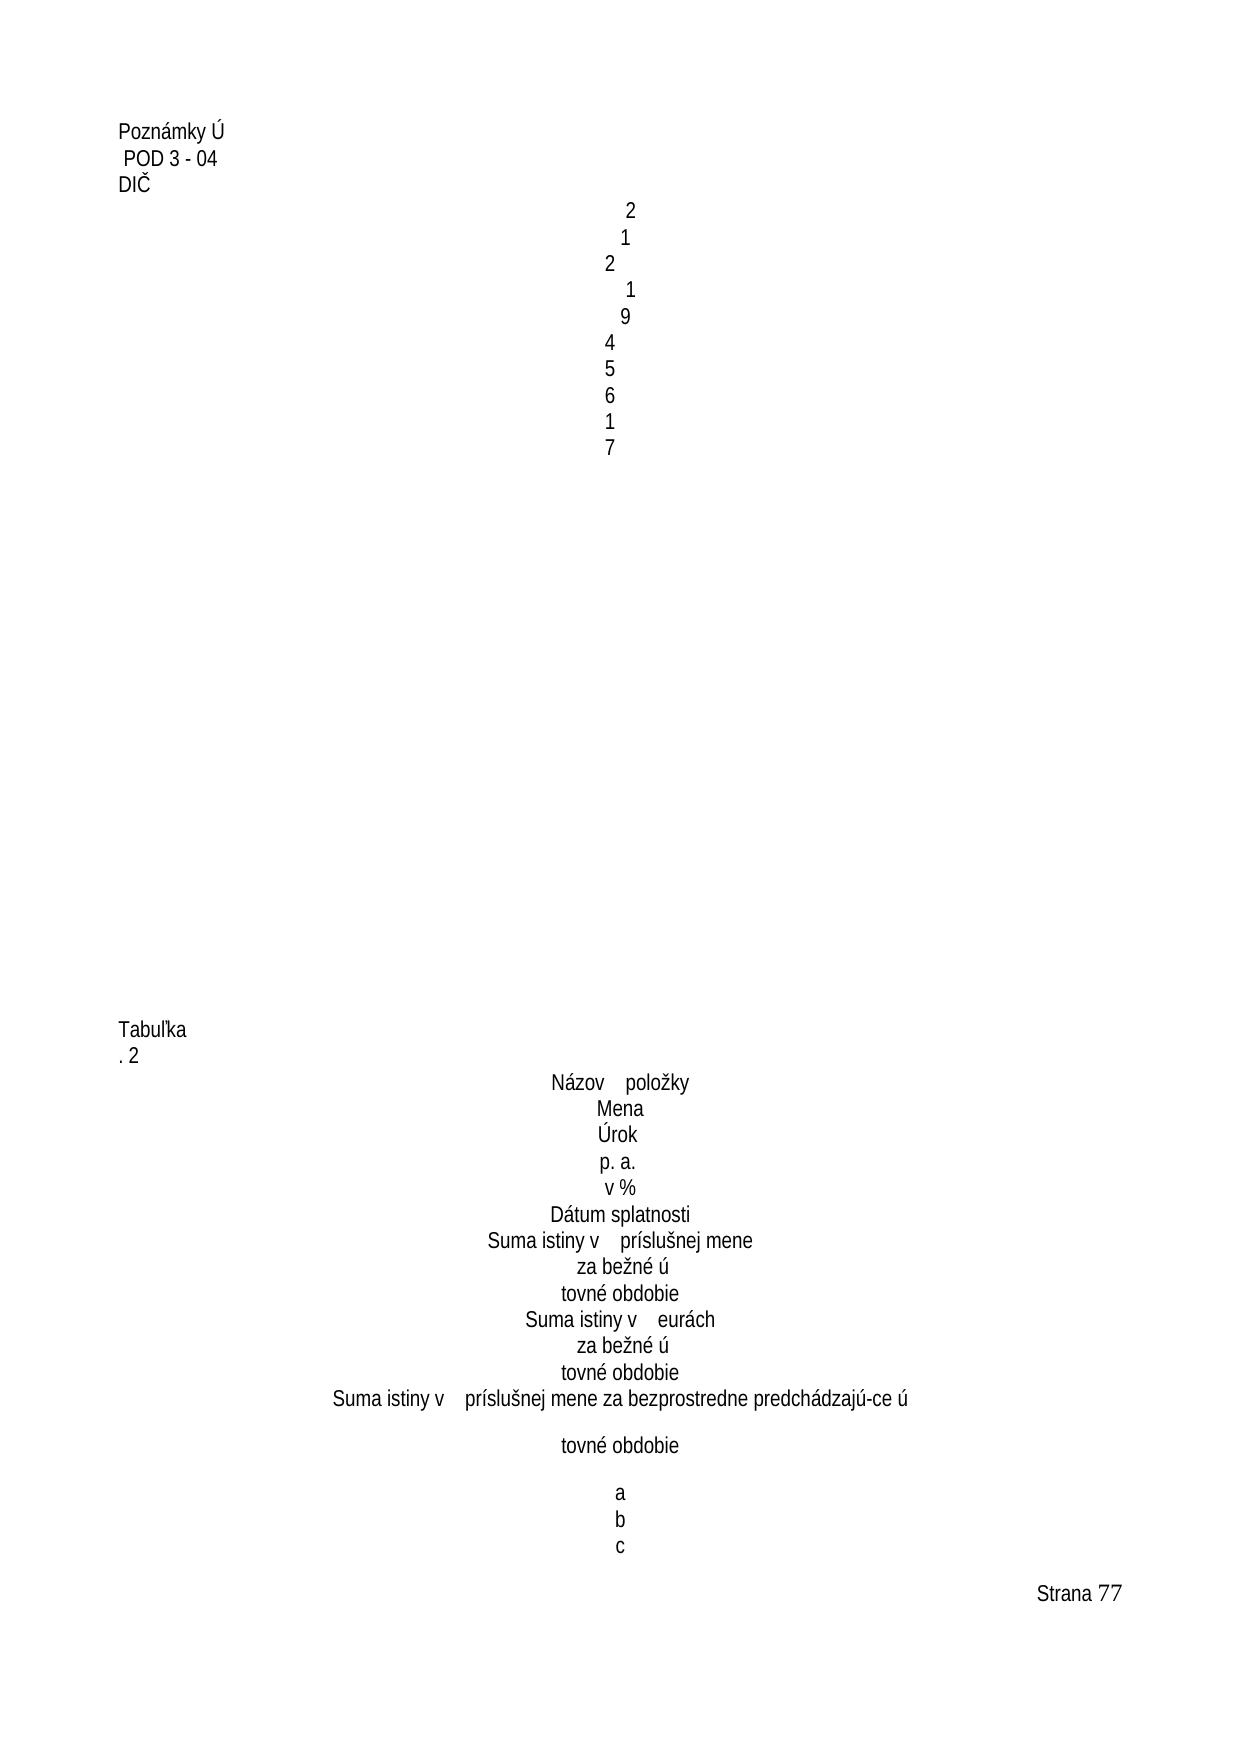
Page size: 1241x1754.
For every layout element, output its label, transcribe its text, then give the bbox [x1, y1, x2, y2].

text tovné obdobie [118, 1359, 1122, 1385]
text v % [118, 1174, 1122, 1201]
text Mena [118, 1095, 1122, 1121]
text Suma istiny v príslušnej mene za bezprostredne predchádzajú-ce ú [118, 1385, 1122, 1411]
text tovné obdobie [118, 1279, 1122, 1306]
text za bežné ú [118, 1332, 1122, 1359]
text b [118, 1506, 1122, 1532]
text Suma istiny v príslušnej mene za bežné ú [118, 1227, 1122, 1279]
text Názov položky [118, 1069, 1122, 1095]
text . 2 [118, 1042, 1122, 1069]
text Dátum splatnosti [118, 1201, 1122, 1227]
text Úrok p. a. [118, 1121, 1122, 1174]
text Tabuľka [118, 1016, 1122, 1042]
text c [118, 1532, 1122, 1558]
text a [118, 1479, 1122, 1506]
text tovné obdobie [118, 1432, 1122, 1458]
text Suma istiny v eurách [118, 1306, 1122, 1332]
